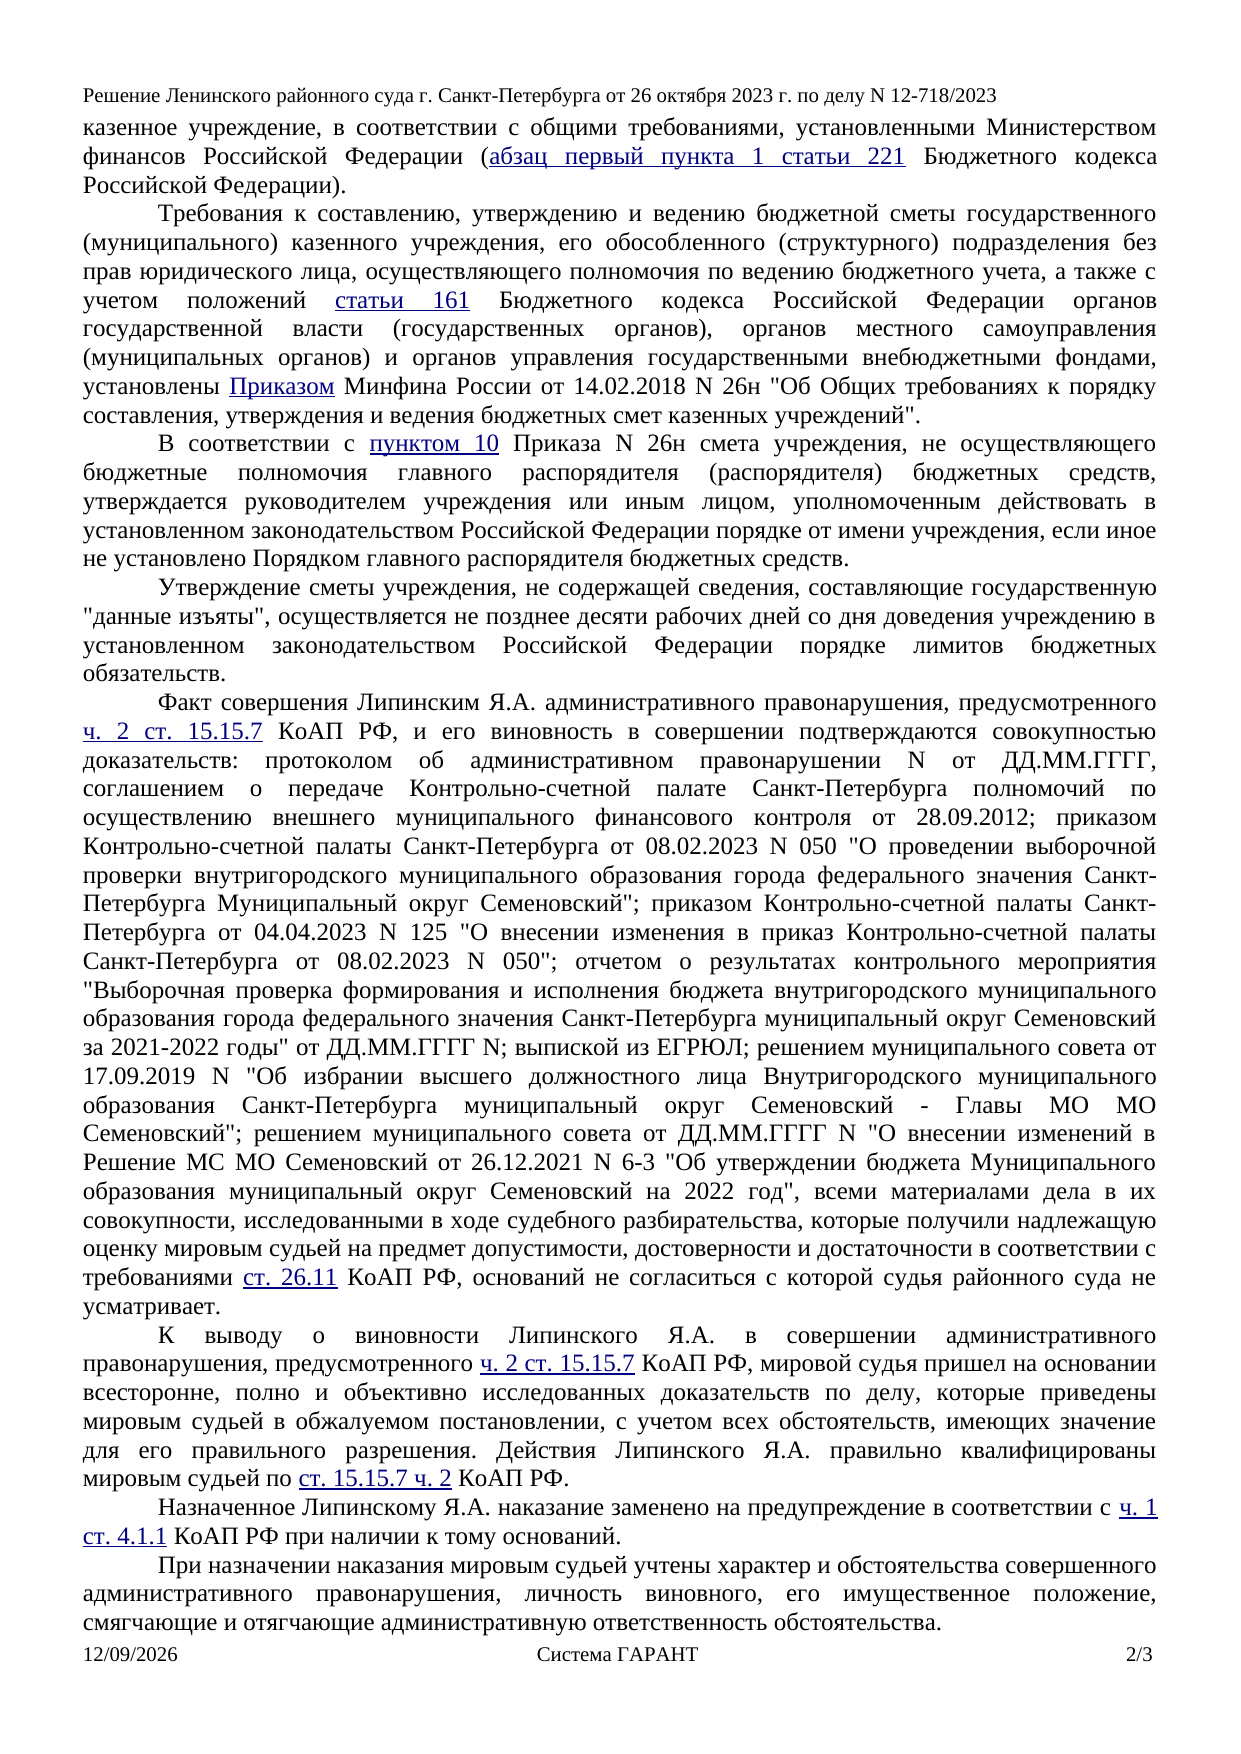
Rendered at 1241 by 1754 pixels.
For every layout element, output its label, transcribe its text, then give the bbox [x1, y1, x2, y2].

text При назначении наказания мировым судьей учтены характер и обстоятельства совершенного административного правонарушения, личность виновного, его имущественное положение, смягчающие и отягчающие административную ответственность обстоятельства. [83, 1550, 1157, 1636]
text казенное учреждение, в соответствии с общими требованиями, установленными Министерством финансов Российской Федерации (абзац первый пункта 1 статьи 221 Бюджетного кодекса Российской Федерации). [83, 112, 1157, 198]
text Утверждение сметы учреждения, не содержащей сведения, составляющие государственную "данные изъяты", осуществляется не позднее десяти рабочих дней со дня доведения учреждению в установленном законодательством Российской Федерации порядке лимитов бюджетных обязательств. [83, 572, 1157, 687]
text К выводу о виновности Липинского Я.А. в совершении административного правонарушения, предусмотренного ч. 2 ст. 15.15.7 КоАП РФ, мировой судья пришел на основании всесторонне, полно и объективно исследованных доказательств по делу, которые приведены мировым судьей в обжалуемом постановлении, с учетом всех обстоятельств, имеющих значение для его правильного разрешения. Действия Липинского Я.А. правильно квалифицированы мировым судьей по ст. 15.15.7 ч. 2 КоАП РФ. [83, 1320, 1157, 1492]
text Назначенное Липинскому Я.А. наказание заменено на предупреждение в соответствии с ч. 1 ст. 4.1.1 КоАП РФ при наличии к тому оснований. [83, 1492, 1157, 1550]
text В соответствии с пунктом 10 Приказа N 26н смета учреждения, не осуществляющего бюджетные полномочия главного распорядителя (распорядителя) бюджетных средств, утверждается руководителем учреждения или иным лицом, уполномоченным действовать в установленном законодательством Российской Федерации порядке от имени учреждения, если иное не установлено Порядком главного распорядителя бюджетных средств. [83, 428, 1157, 572]
text Требования к составлению, утверждению и ведению бюджетной сметы государственного (муниципального) казенного учреждения, его обособленного (структурного) подразделения без прав юридического лица, осуществляющего полномочия по ведению бюджетного учета, а также с учетом положений статьи 161 Бюджетного кодекса Российской Федерации органов государственной власти (государственных органов), органов местного самоуправления (муниципальных органов) и органов управления государственными внебюджетными фондами, установлены Приказом Минфина России от 14.02.2018 N 26н "Об Общих требованиях к порядку составления, утверждения и ведения бюджетных смет казенных учреждений". [83, 198, 1157, 428]
text Факт совершения Липинским Я.А. административного правонарушения, предусмотренного ч. 2 ст. 15.15.7 КоАП РФ, и его виновность в совершении подтверждаются совокупностью доказательств: протоколом об административном правонарушении N от ДД.ММ.ГГГГ, соглашением о передаче Контрольно-счетной палате Санкт-Петербурга полномочий по осуществлению внешнего муниципального финансового контроля от 28.09.2012; приказом Контрольно-счетной палаты Санкт-Петербурга от 08.02.2023 N 050 "О проведении выборочной проверки внутригородского муниципального образования города федерального значения Санкт-Петербурга Муниципальный округ Семеновский"; приказом Контрольно-счетной палаты Санкт-Петербурга от 04.04.2023 N 125 "О внесении изменения в приказ Контрольно-счетной палаты Санкт-Петербурга от 08.02.2023 N 050"; отчетом о результатах контрольного мероприятия "Выборочная проверка формирования и исполнения бюджета внутригородского муниципального образования города федерального значения Санкт-Петербурга муниципальный округ Семеновский за 2021-2022 годы" от ДД.ММ.ГГГГ N; выпиской из ЕГРЮЛ; решением муниципального совета от 17.09.2019 N "Об избрании высшего должностного лица Внутригородского муниципального образования Санкт-Петербурга муниципальный округ Семеновский - Главы МО МО Семеновский"; решением муниципального совета от ДД.ММ.ГГГГ N "О внесении изменений в Решение МС МО Семеновский от 26.12.2021 N 6-3 "Об утверждении бюджета Муниципального образования муниципальный округ Семеновский на 2022 год", всеми материалами дела в их совокупности, исследованными в ходе судебного разбирательства, которые получили надлежащую оценку мировым судьей на предмет допустимости, достоверности и достаточности в соответствии с требованиями ст. 26.11 КоАП РФ, оснований не согласиться с которой судья районного суда не усматривает. [83, 687, 1157, 1320]
